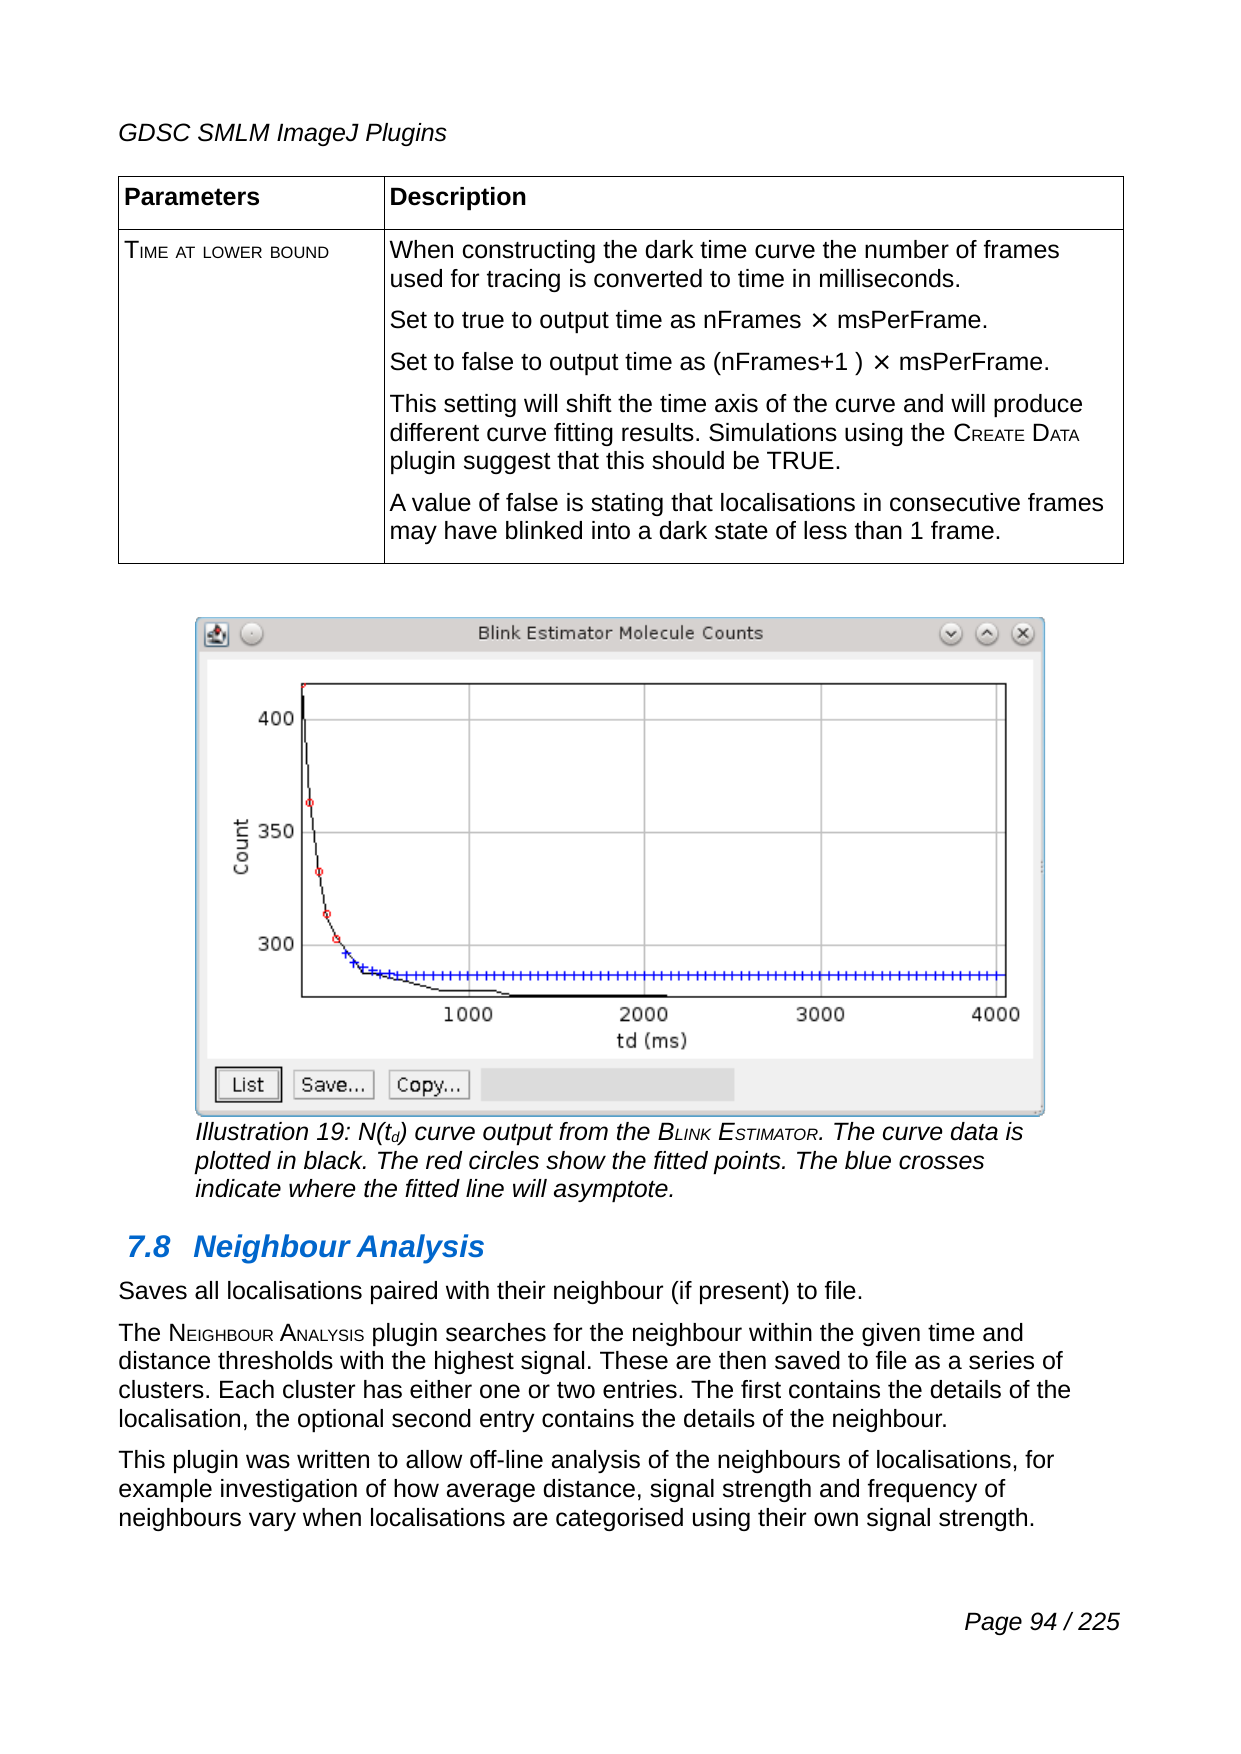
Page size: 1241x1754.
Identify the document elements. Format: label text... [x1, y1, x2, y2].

text The Neighbour Analysis plugin searches for the neighbour within the given time and distance thresholds with the highest signal. These are then saved to file as a series of clusters. Each cluster has either one or two entries. The first contains the details of the localisation, the optional second entry contains the details of the neighbour. [118, 1317, 1122, 1432]
table_cell When constructing the dark time curve the number of frames used for tracing is converted to time in milliseconds. Set to true to output time as nFrames × msPerFrame. Set to false to output time as (nFrames+1 ) × msPerFrame. This setting will shift the time axis of the curve and will produce different curve fitting results. Simulations using the Create Data plugin suggest that this should be TRUE. A value of false is stating that localisations in consecutive frames may have blinked into a dark state of less than 1 frame. [385, 230, 1123, 563]
picture [195, 617, 1045, 1117]
table_header Parameters [119, 177, 384, 229]
text Illustration 19: N(td) curve output from the Blink Estimator. The curve data is plotted in black. The red circles show the fitted points. The blue crosses indicate where the fitted line will asymptote. [195, 1117, 1045, 1203]
text This plugin was written to allow off-line analysis of the neighbours of localisations, for example investigation of how average distance, signal strength and frequency of neighbours vary when localisations are categorised using their own signal strength. [118, 1445, 1122, 1531]
subtitle Neighbour Analysis [118, 1228, 1122, 1264]
table_cell Time at lower bound [119, 230, 384, 563]
table_header Description [385, 177, 1123, 229]
text Saves all localisations paired with their neighbour (if present) to file. [118, 1276, 1122, 1305]
